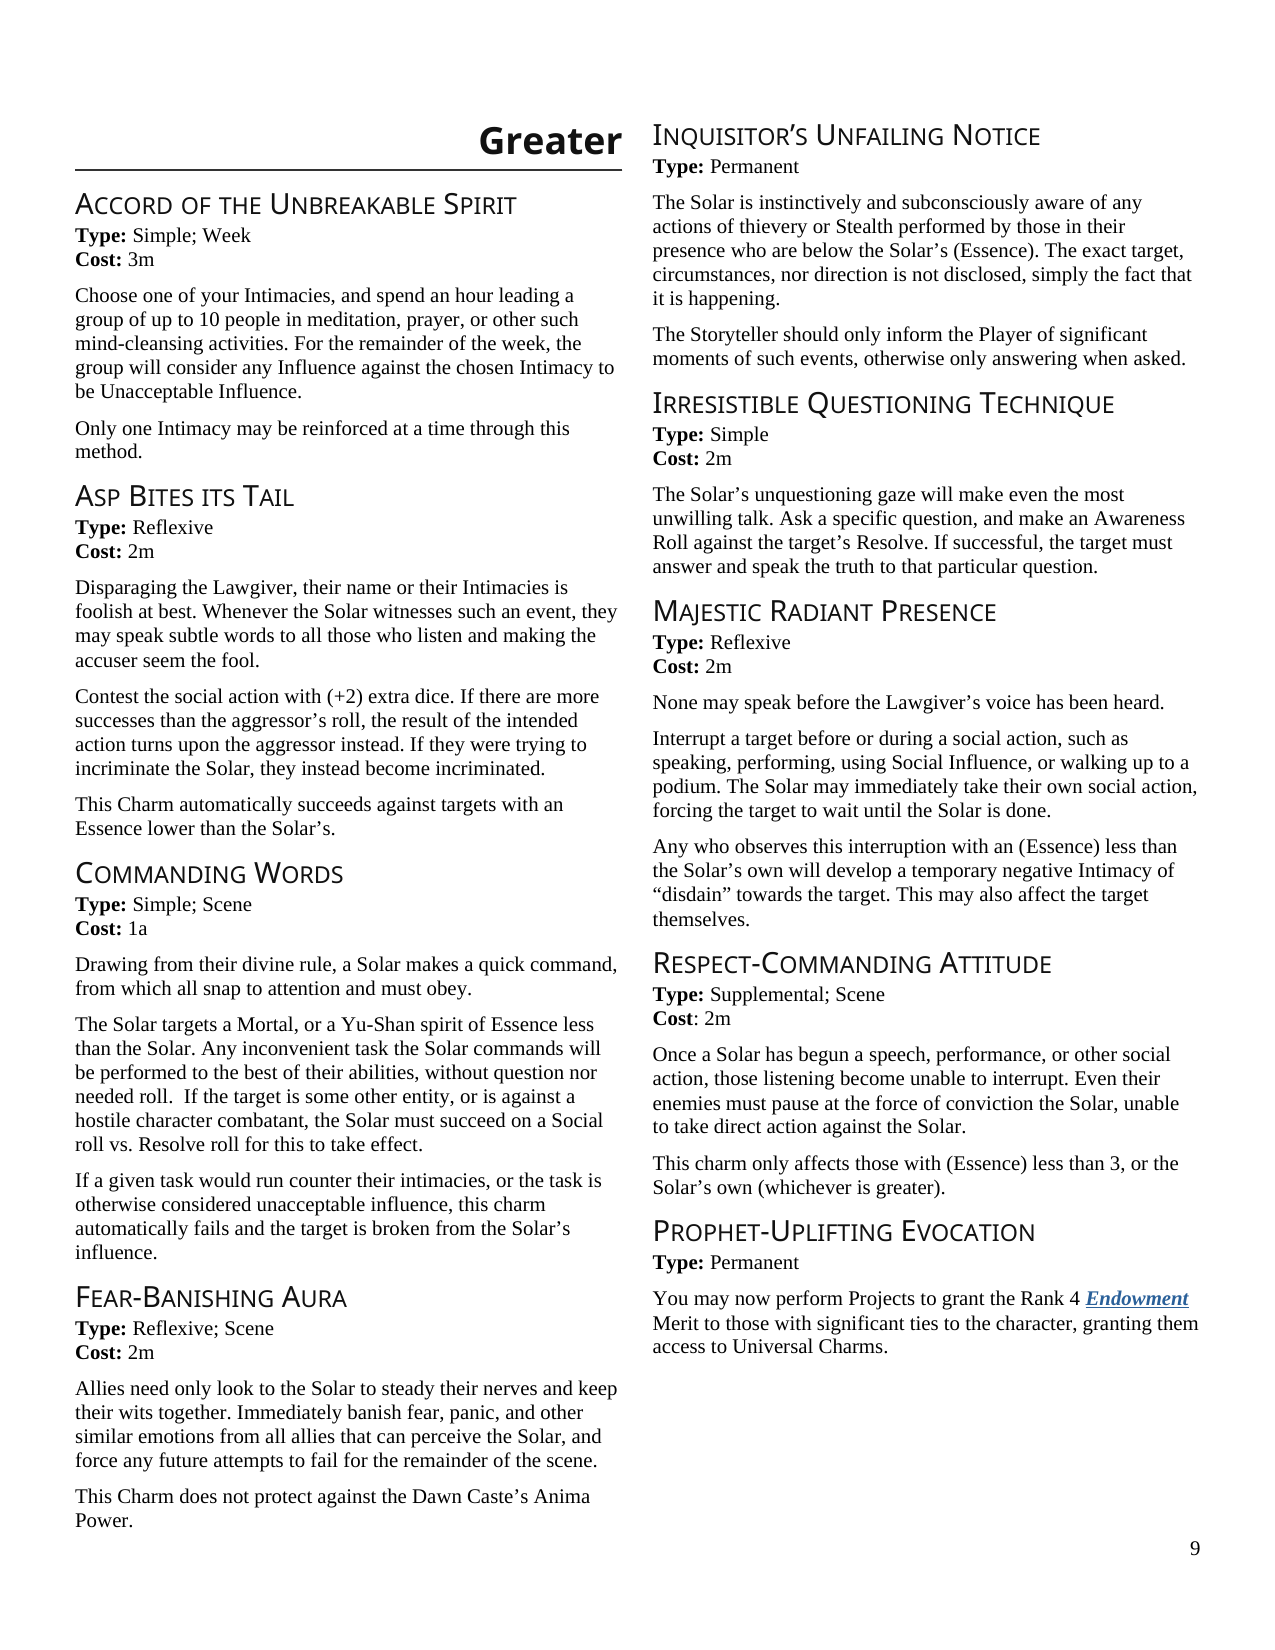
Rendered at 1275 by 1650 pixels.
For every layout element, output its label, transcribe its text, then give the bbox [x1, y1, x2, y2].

text Contest the social action with (+2) extra dice. If there are more successes than the aggressor’s roll, the result of the intended action turns upon the aggressor instead. If they were trying to incriminate the Solar, they instead become incriminated. [75, 683, 622, 780]
subtitle Accord of the Unbreakable Spirit [75, 183, 622, 223]
text Type: Simple; Scene Cost: 1a [75, 892, 622, 940]
text Type: Simple Cost: 2m [652, 422, 1200, 470]
subtitle Majestic Radiant Presence [652, 590, 1200, 630]
text Type: Simple; Week Cost: 3m [75, 223, 622, 271]
text You may now perform Projects to grant the Rank 4 Endowment Merit to those with significant ties to the character, granting them access to Universal Charms. [652, 1286, 1200, 1358]
text Disparaging the Lawgiver, their name or their Intimacies is foolish at best. Whenever the Solar witnesses such an event, they may speak subtle words to all those who listen and making the accuser seem the fool. [75, 575, 622, 672]
text Type: Permanent [652, 154, 1200, 178]
subtitle Commanding Words [75, 852, 622, 892]
text Type: Permanent [652, 1250, 1200, 1274]
text This charm only affects those with (Essence) less than 3, or the Solar’s own (whichever is greater). [652, 1151, 1200, 1199]
text This Charm automatically succeeds against targets with an Essence lower than the Solar’s. [75, 792, 622, 840]
text Greater [75, 114, 622, 169]
text Type: Reflexive; Scene Cost: 2m [75, 1316, 622, 1364]
text Interrupt a target before or during a social action, such as speaking, performing, using Social Influence, or walking up to a podium. The Solar may immediately take their own social action, forcing the target to wait until the Solar is done. [652, 726, 1200, 822]
subtitle Inquisitor’s Unfailing Notice [652, 114, 1200, 154]
text Any who observes this interruption with an (Essence) less than the Solar’s own will develop a temporary negative Intimacy of “disdain” towards the target. This may also affect the target themselves. [652, 834, 1200, 931]
text If a given task would run counter their intimacies, or the task is otherwise considered unacceptable influence, this charm automatically fails and the target is broken from the Solar’s influence. [75, 1168, 622, 1264]
subtitle Irresistible Questioning Technique [652, 382, 1200, 422]
text The Solar targets a Mortal, or a Yu-Shan spirit of Essence less than the Solar. Any inconvenient task the Solar commands will be performed to the best of their abilities, without question nor needed roll. If the target is some other entity, or is against a hostile character combatant, the Solar must succeed on a Social roll vs. Resolve roll for this to take effect. [75, 1012, 622, 1156]
text Allies need only look to the Solar to steady their nerves and keep their wits together. Immediately banish fear, panic, and other similar emotions from all allies that can perceive the Solar, and force any future attempts to fail for the remainder of the scene. [75, 1376, 622, 1472]
text Only one Intimacy may be reinforced at a time through this method. [75, 415, 622, 463]
text The Solar is instinctively and subconsciously aware of any actions of thievery or Stealth performed by those in their presence who are below the Solar’s (Essence). The exact target, circumstances, nor direction is not disclosed, simply the fact that it is happening. [652, 190, 1200, 310]
text None may speak before the Lawgiver’s voice has been heard. [652, 690, 1200, 714]
text The Storyteller should only inform the Player of significant moments of such events, otherwise only answering when asked. [652, 322, 1200, 370]
text Type: Reflexive Cost: 2m [652, 630, 1200, 678]
text The Solar’s unquestioning gaze will make even the most unwilling talk. Ask a specific question, and make an Awareness Roll against the target’s Resolve. If successful, the target must answer and speak the truth to that particular question. [652, 482, 1200, 578]
subtitle Fear-Banishing Aura [75, 1276, 622, 1316]
text Choose one of your Intimacies, and spend an hour leading a group of up to 10 people in meditation, prayer, or other such mind-cleansing activities. For the remainder of the week, the group will consider any Influence against the chosen Intimacy to be Unacceptable Influence. [75, 283, 622, 403]
text Type: Reflexive Cost: 2m [75, 515, 622, 563]
text Once a Solar has begun a speech, performance, or other social action, those listening become unable to interrupt. Even their enemies must pause at the force of conviction the Solar, unable to take direct action against the Solar. [652, 1042, 1200, 1138]
text This Charm does not protect against the Dawn Caste’s Anima Power. [75, 1484, 622, 1532]
subtitle Asp Bites its Tail [75, 476, 622, 515]
text Drawing from their divine rule, a Solar makes a quick command, from which all snap to attention and must obey. [75, 952, 622, 1000]
text Type: Supplemental; Scene Cost: 2m [652, 982, 1200, 1030]
subtitle Prophet-Uplifting Evocation [652, 1211, 1200, 1250]
subtitle Respect-Commanding Attitude [652, 942, 1200, 982]
